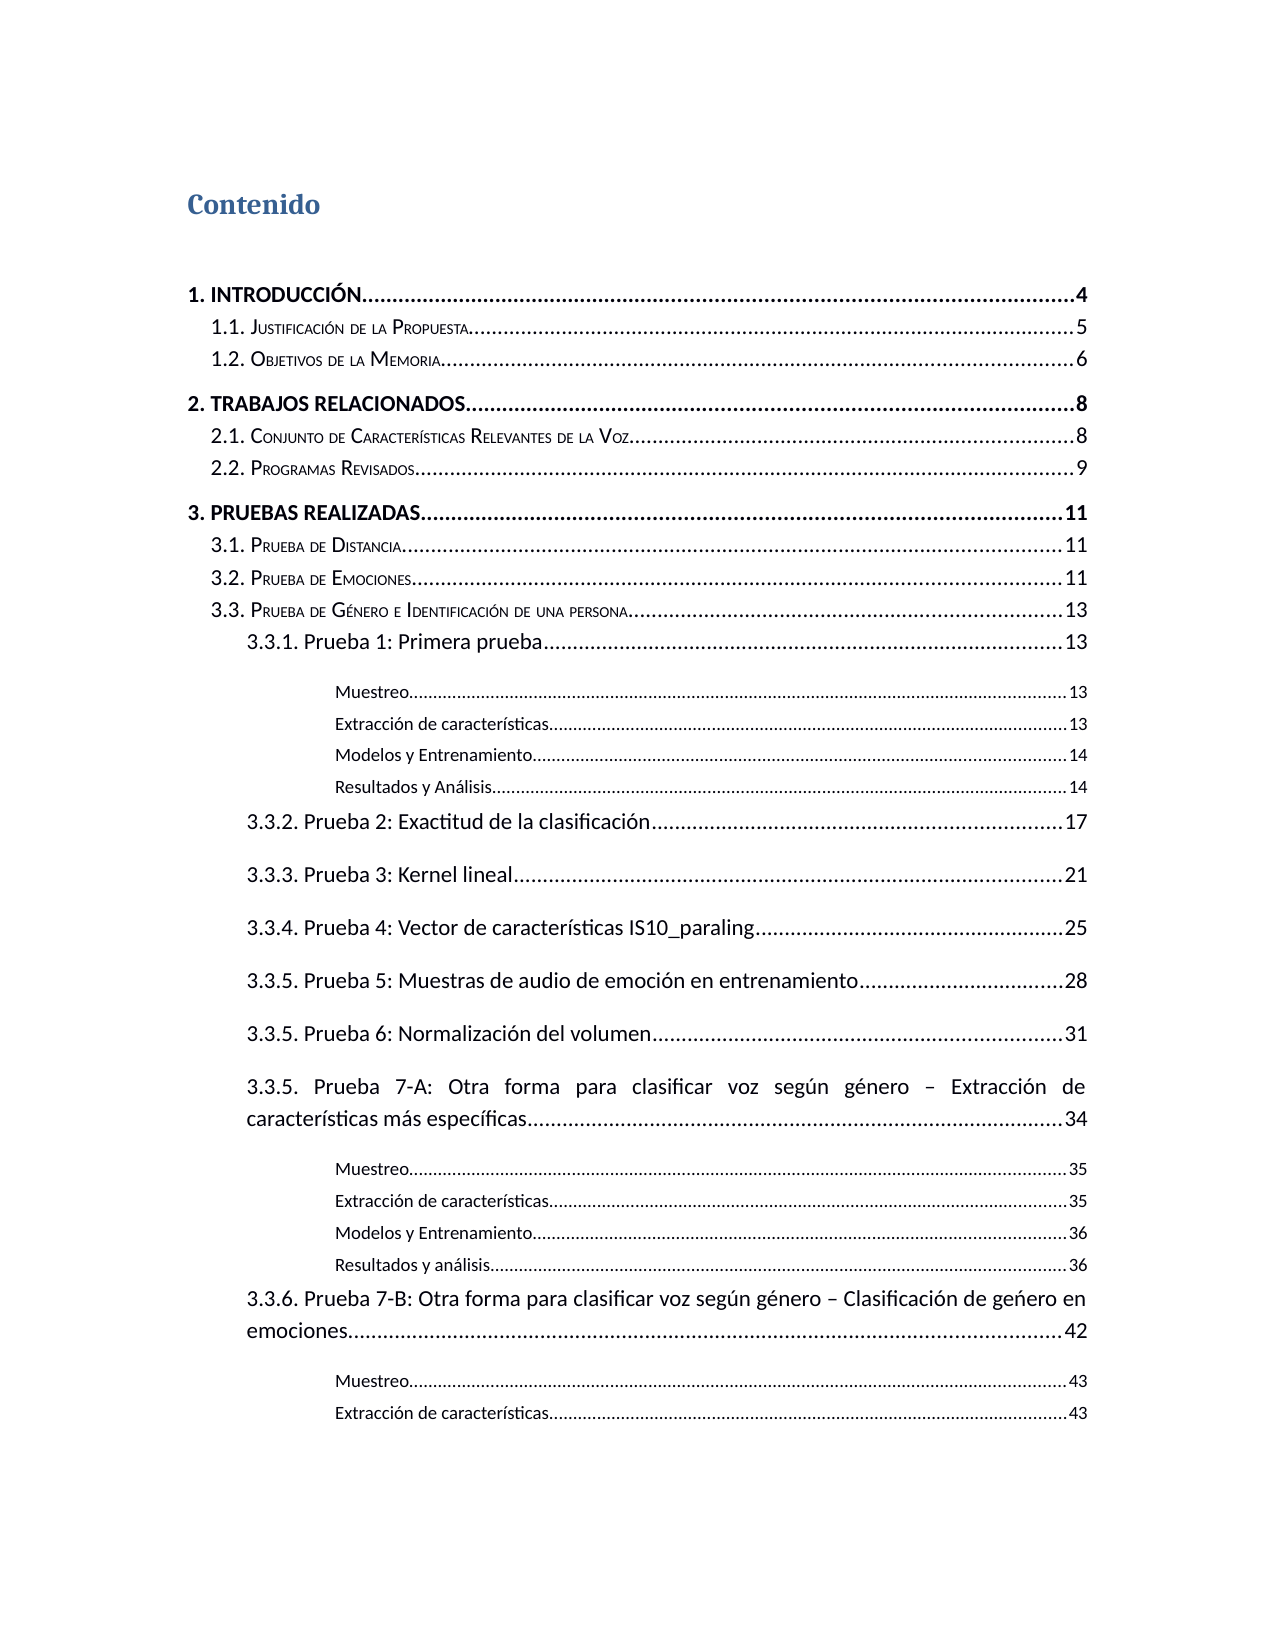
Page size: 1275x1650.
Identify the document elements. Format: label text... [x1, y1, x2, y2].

text 3.3. Prueba de Género e Identificación de una persona 13 [210, 595, 1087, 623]
text 3.1. Prueba de Distancia 11 [210, 530, 1087, 558]
subtitle Contenido [187, 188, 1087, 222]
text 3.2. Prueba de Emociones 11 [210, 563, 1087, 591]
text Modelos y Entrenamiento 14 [335, 743, 1087, 766]
text 3.3.1. Prueba 1: Primera prueba 13 [246, 627, 1087, 655]
text 1.2. Objetivos de la Memoria 6 [210, 344, 1087, 372]
text Extracción de características 43 [335, 1401, 1087, 1424]
text Modelos y Entrenamiento 36 [335, 1221, 1087, 1244]
text Resultados y análisis 36 [335, 1253, 1087, 1276]
text 3. Pruebas Realizadas 11 [187, 498, 1087, 526]
text 1. Introducción 4 [187, 280, 1087, 308]
text Muestreo 43 [335, 1370, 1087, 1393]
text Resultados y Análisis 14 [335, 775, 1087, 798]
text 3.3.6. Prueba 7-B: Otra forma para clasificar voz según género – Clasificación de geńero en emociones 42 [246, 1284, 1087, 1345]
text 3.3.4. Prueba 4: Vector de características IS10_paraling 25 [246, 913, 1087, 941]
text 3.3.5. Prueba 7-A: Otra forma para clasificar voz según género – Extracción de características más específicas 34 [246, 1072, 1087, 1132]
text 2.1. Conjunto de Características Relevantes de la Voz 8 [210, 421, 1087, 449]
text 3.3.5. Prueba 5: Muestras de audio de emoción en entrenamiento 28 [246, 966, 1087, 994]
text Muestreo 13 [335, 680, 1087, 703]
text Muestreo 35 [335, 1157, 1087, 1180]
text 3.3.2. Prueba 2: Exactitud de la clasificación 17 [246, 807, 1087, 835]
text 3.3.3. Prueba 3: Kernel lineal 21 [246, 860, 1087, 888]
text Extracción de características 35 [335, 1189, 1087, 1212]
text 2. Trabajos Relacionados 8 [187, 389, 1087, 417]
text 1.1. Justificación de la Propuesta 5 [210, 312, 1087, 340]
text Extracción de características 13 [335, 712, 1087, 735]
text 2.2. Programas Revisados 9 [210, 453, 1087, 482]
text 3.3.5. Prueba 6: Normalización del volumen 31 [246, 1019, 1087, 1047]
